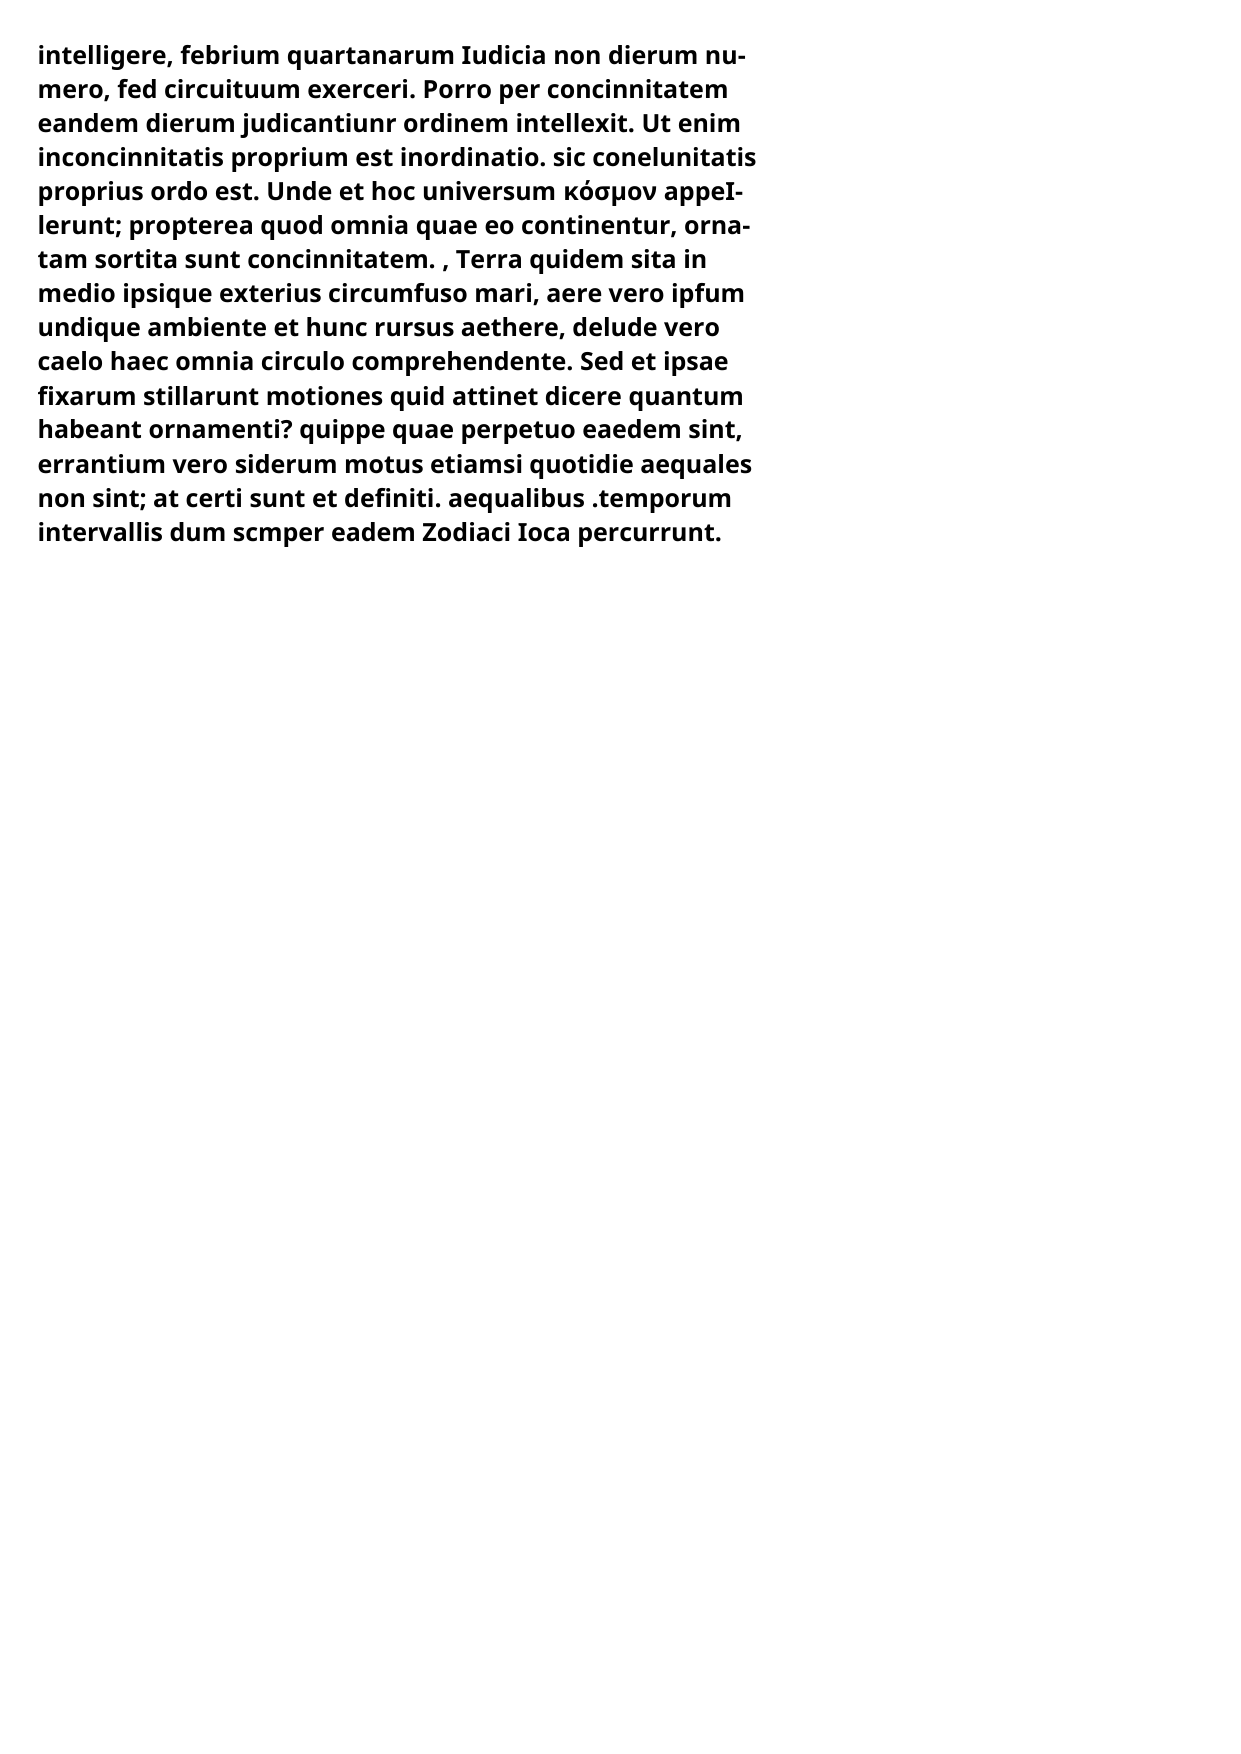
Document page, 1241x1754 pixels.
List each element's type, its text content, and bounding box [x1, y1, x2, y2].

text intelligere, febrium quartanarum Iudicia non dierum nu- mero, fed circuituum exerceri. Porro per concinnitatem eandem dierum judicantiunr ordinem intellexit. Ut enim inconcinnitatis proprium est inordinatio. sic conelunitatis proprius ordo est. Unde et hoc universum κόσμον appeI- lerunt; propterea quod omnia quae eo continentur, orna- tam sortita sunt concinnitatem. , Terra quidem sita in medio ipsique exterius circumfuso mari, aere vero ipfum undique ambiente et hunc rursus aethere, delude vero caelo haec omnia circulo comprehendente. Sed et ipsae fixarum stillarunt motiones quid attinet dicere quantum habeant ornamenti? quippe quae perpetuo eaedem sint, errantium vero siderum motus etiamsi quotidie aequales non sint; at certi sunt et definiti. aequalibus .temporum intervallis dum scmper eadem Zodiaci Ioca percurrunt. [37, 37, 1203, 548]
